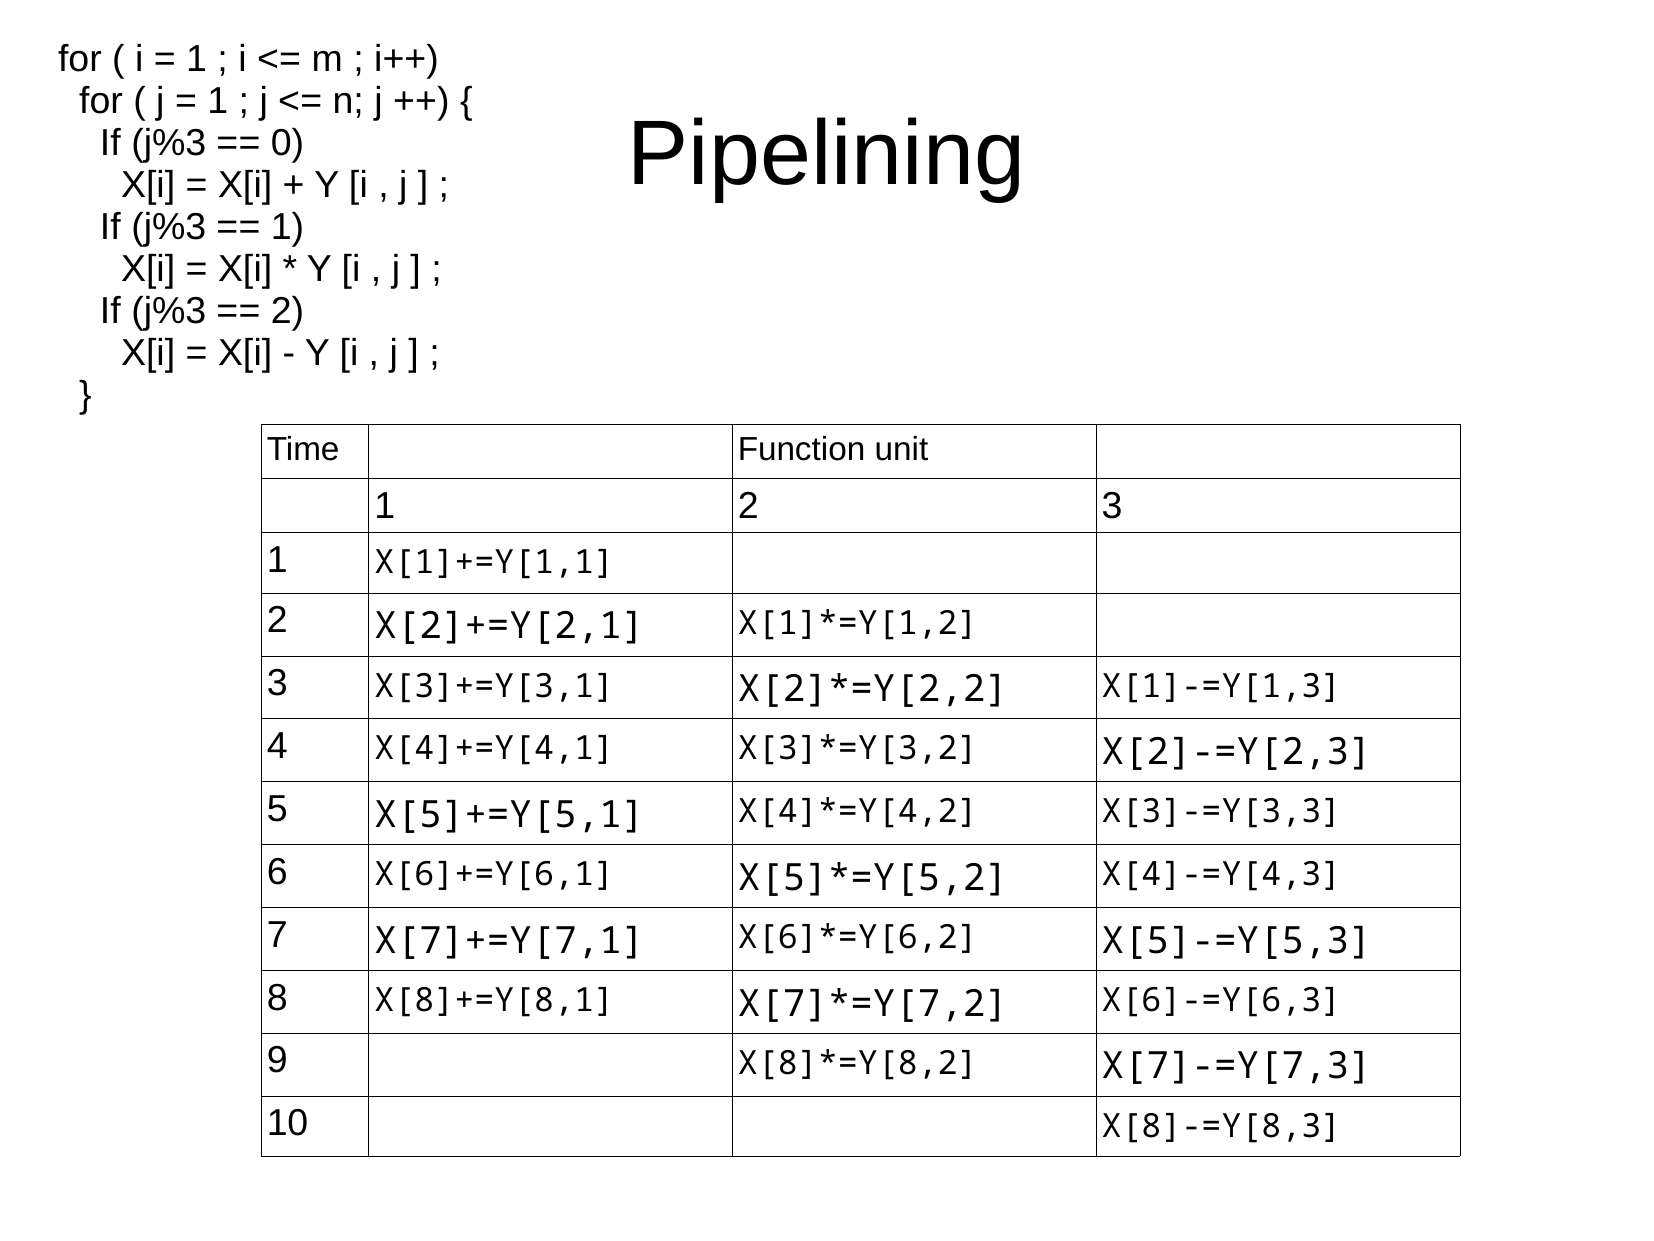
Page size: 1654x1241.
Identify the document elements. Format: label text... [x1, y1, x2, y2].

table_cell 1 [262, 533, 368, 593]
table_cell 1 [369, 479, 732, 532]
table_cell X[7]+=Y[7,1] [369, 908, 732, 970]
table_cell [369, 1097, 732, 1156]
table_cell 6 [262, 845, 368, 907]
table_cell X[1]*=Y[1,2] [733, 594, 1096, 656]
table_cell X[1]+=Y[1,1] [369, 533, 732, 593]
table_cell X[5]-=Y[5,3] [1097, 908, 1460, 970]
table_cell X[8]*=Y[8,2] [733, 1034, 1096, 1096]
table_cell 4 [262, 719, 368, 781]
table_cell X[3]-=Y[3,3] [1097, 782, 1460, 844]
table_cell [733, 533, 1096, 593]
table_cell X[6]*=Y[6,2] [733, 908, 1096, 970]
table_cell 5 [262, 782, 368, 844]
table_cell X[2]*=Y[2,2] [733, 657, 1096, 718]
table_cell 8 [262, 971, 368, 1033]
table_cell X[3]+=Y[3,1] [369, 657, 732, 718]
table_cell X[8]-=Y[8,3] [1097, 1097, 1460, 1156]
table_cell X[6]-=Y[6,3] [1097, 971, 1460, 1033]
table_cell 9 [262, 1034, 368, 1096]
table_cell X[1]-=Y[1,3] [1097, 657, 1460, 718]
table_cell X[2]+=Y[2,1] [369, 594, 732, 656]
table_cell 10 [262, 1097, 368, 1156]
table_cell X[4]-=Y[4,3] [1097, 845, 1460, 907]
table_cell X[4]+=Y[4,1] [369, 719, 732, 781]
table_cell X[5]+=Y[5,1] [369, 782, 732, 844]
table_cell 2 [733, 479, 1096, 532]
table_cell X[6]+=Y[6,1] [369, 845, 732, 907]
table_cell X[8]+=Y[8,1] [369, 971, 732, 1033]
table_cell 2 [262, 594, 368, 656]
table_cell [733, 1097, 1096, 1156]
table_cell [1097, 594, 1460, 656]
title Pipelining [556, 49, 1571, 257]
table_cell 7 [262, 908, 368, 970]
text_box for ( i = 1 ; i <= m ; i++) for ( j = 1 ; j <= n; j ++) { If (j%3 == 0) X[i] = X[i] + Y [i , j ] ; If (j%3 == 1) X[i] = X[i] * Y [i , j ] ; If (j%3 == 2) X[i] = X[i] - Y [i , j ] ; } [43, 30, 556, 423]
table_cell X[2]-=Y[2,3] [1097, 719, 1460, 781]
table_cell X[7]-=Y[7,3] [1097, 1034, 1460, 1096]
table_cell [369, 1034, 732, 1096]
table_cell X[3]*=Y[3,2] [733, 719, 1096, 781]
table_header [369, 425, 732, 478]
table_cell 3 [1097, 479, 1460, 532]
table_cell X[5]*=Y[5,2] [733, 845, 1096, 907]
table_cell [262, 479, 368, 532]
table_cell 3 [262, 657, 368, 718]
table_cell X[7]*=Y[7,2] [733, 971, 1096, 1033]
table_cell [1097, 533, 1460, 593]
table_header Function unit [733, 425, 1096, 478]
table_cell X[4]*=Y[4,2] [733, 782, 1096, 844]
table_header [1097, 425, 1460, 478]
table_header Time [262, 425, 368, 478]
